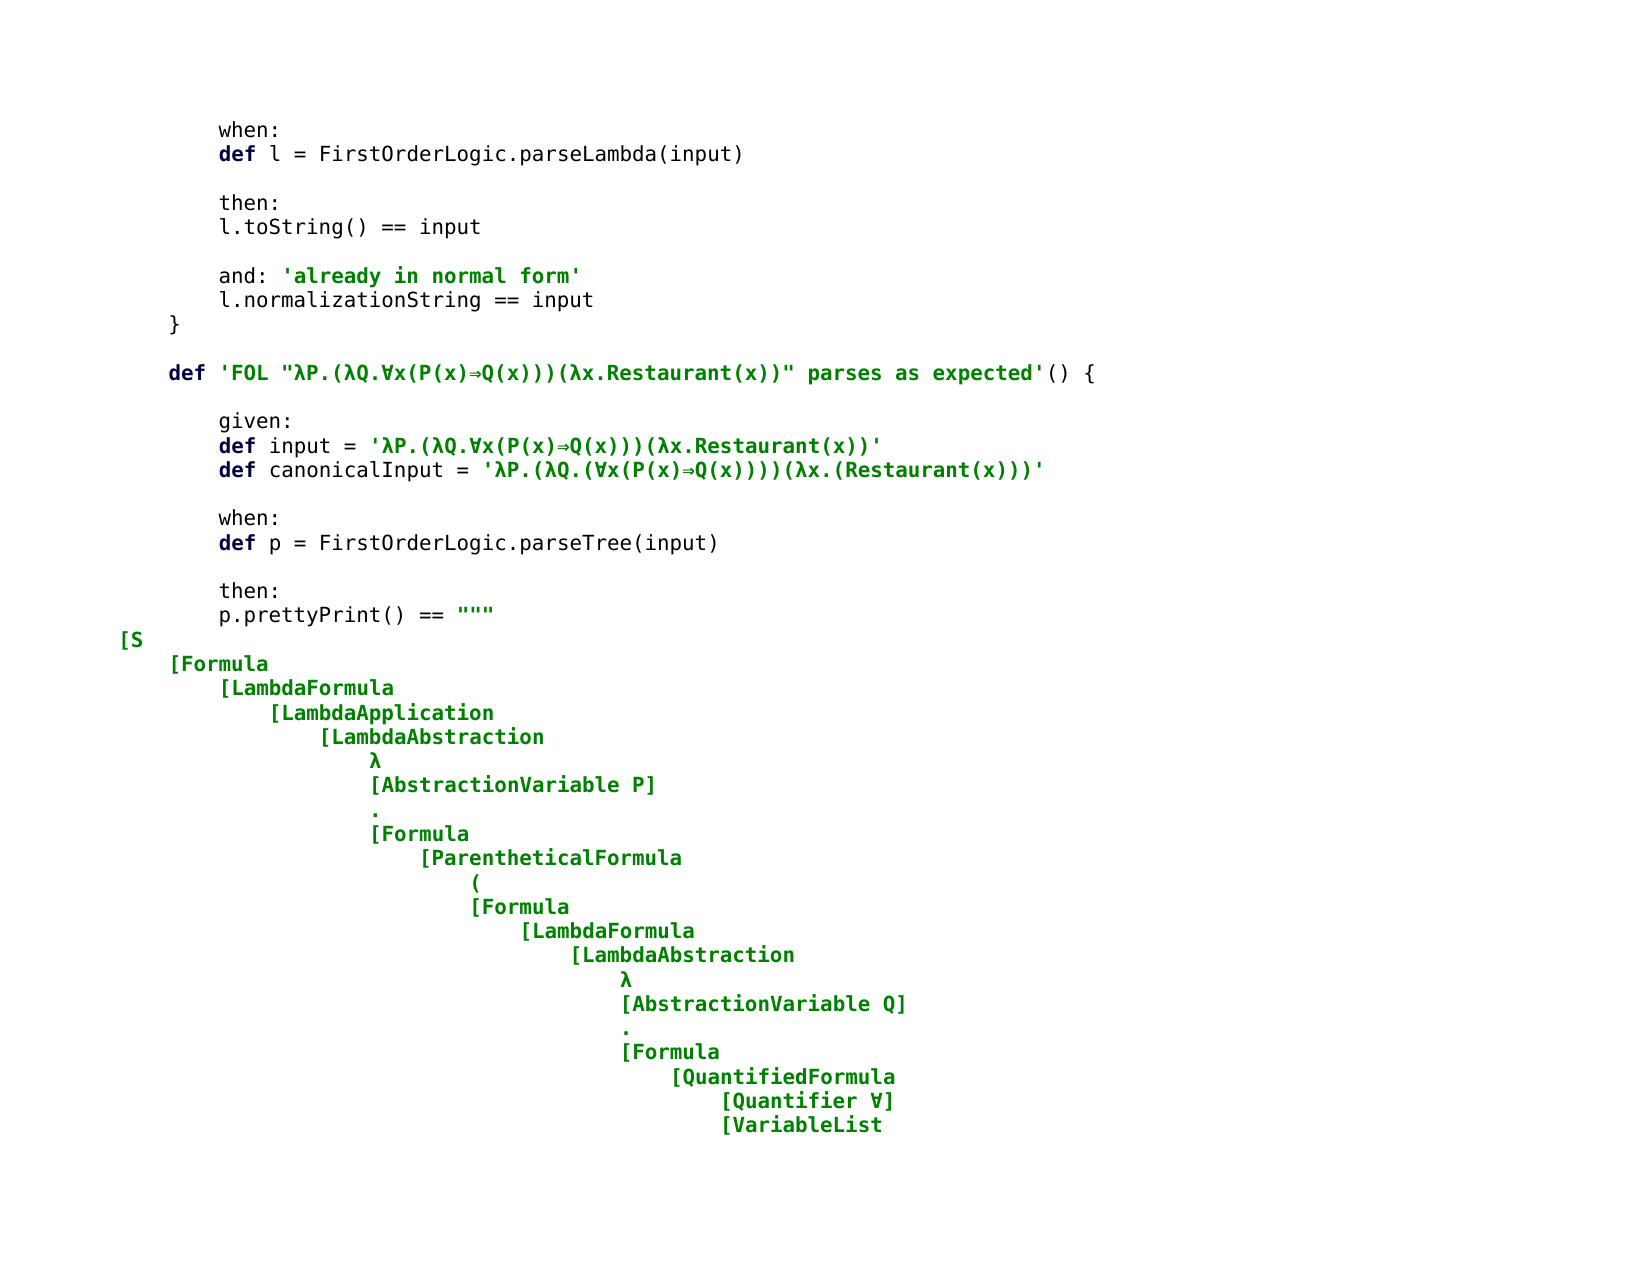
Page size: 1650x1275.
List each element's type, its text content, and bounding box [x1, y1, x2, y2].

text def l = FirstOrderLogic.parseLambda(input) [118, 142, 1532, 167]
text [QuantifiedFormula [118, 1065, 1532, 1089]
text def input = 'λP.(λQ.∀x(P(x)⇒Q(x)))(λx.Restaurant(x))' [118, 434, 1532, 458]
text . [118, 1016, 1532, 1040]
text [LambdaApplication [118, 701, 1532, 725]
text then: [118, 191, 1532, 215]
text [Formula [118, 895, 1532, 919]
text ( [118, 871, 1532, 895]
text [Formula [118, 822, 1532, 846]
text [Formula [118, 652, 1532, 676]
text [ParentheticalFormula [118, 846, 1532, 871]
text l.toString() == input [118, 215, 1532, 239]
text l.normalizationString == input [118, 288, 1532, 312]
text [AbstractionVariable P] [118, 773, 1532, 798]
text given: [118, 409, 1532, 434]
text [VariableList [118, 1113, 1532, 1137]
text [Formula [118, 1040, 1532, 1065]
text def canonicalInput = 'λP.(λQ.(∀x(P(x)⇒Q(x))))(λx.(Restaurant(x)))' [118, 458, 1532, 482]
text [AbstractionVariable Q] [118, 992, 1532, 1016]
text λ [118, 749, 1532, 773]
text [S [118, 628, 1532, 652]
text [LambdaAbstraction [118, 943, 1532, 968]
text and: 'already in normal form' [118, 264, 1532, 288]
text def p = FirstOrderLogic.parseTree(input) [118, 531, 1532, 555]
text then: [118, 579, 1532, 603]
text [LambdaAbstraction [118, 725, 1532, 749]
text [LambdaFormula [118, 919, 1532, 943]
text def 'FOL "λP.(λQ.∀x(P(x)⇒Q(x)))(λx.Restaurant(x))" parses as expected'() { [118, 361, 1532, 385]
text when: [118, 118, 1532, 142]
text . [118, 798, 1532, 822]
text p.prettyPrint() == """ [118, 603, 1532, 628]
text λ [118, 968, 1532, 992]
text [Quantifier ∀] [118, 1089, 1532, 1113]
text [LambdaFormula [118, 676, 1532, 701]
text } [118, 312, 1532, 337]
text when: [118, 506, 1532, 531]
